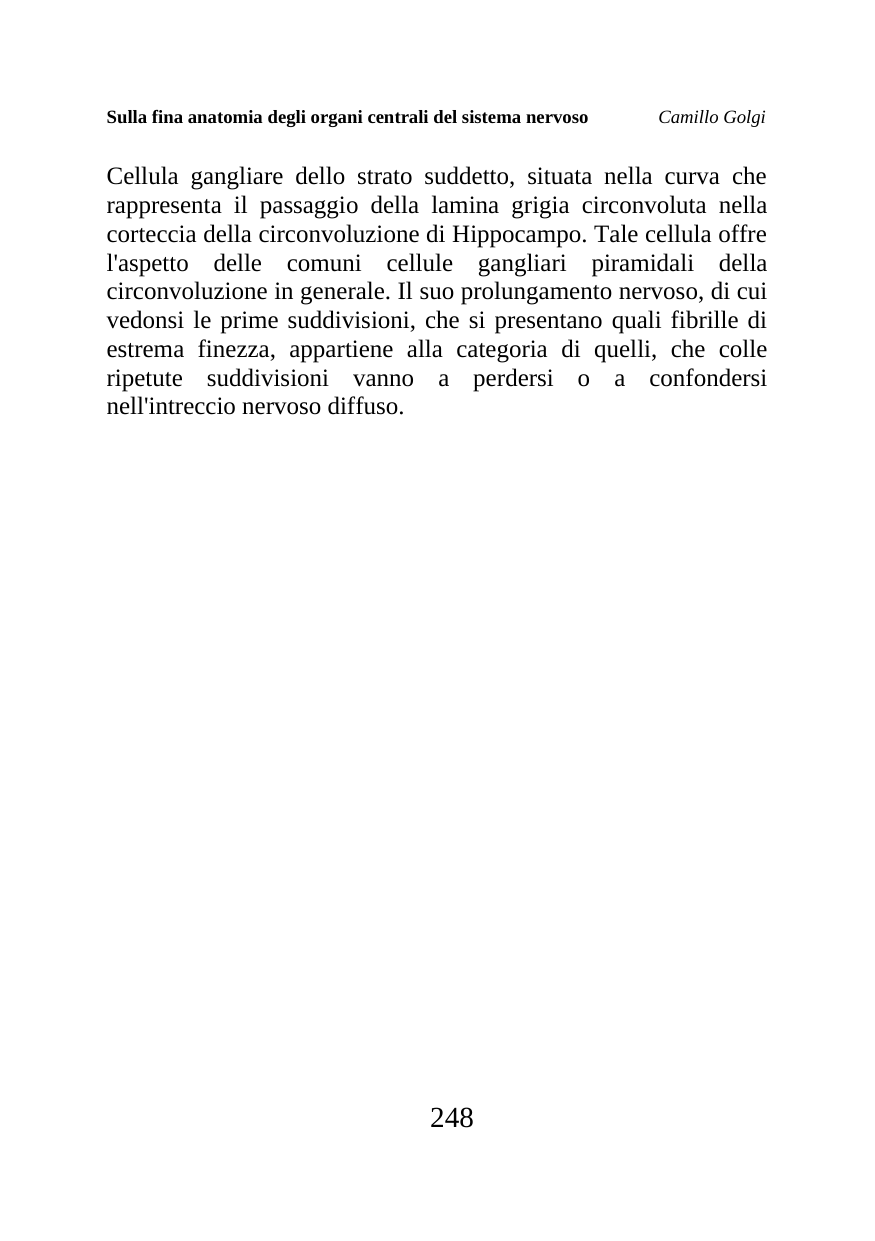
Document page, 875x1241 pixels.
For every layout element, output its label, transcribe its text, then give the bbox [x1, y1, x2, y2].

text Cellula gangliare dello strato suddetto, situata nella curva che rappresenta il passaggio della lamina grigia circonvoluta nella corteccia della circonvoluzione di Hippocampo. Tale cellula offre l'aspetto delle comuni cellule gangliari piramidali della circonvoluzione in generale. Il suo prolungamento nervoso, di cui vedonsi le prime suddivisioni, che si presentano quali fibrille di estrema finezza, appartiene alla categoria di quelli, che colle ripetute suddivisioni vanno a perdersi o a confondersi nell'intreccio nervoso diffuso. [106, 161, 768, 420]
